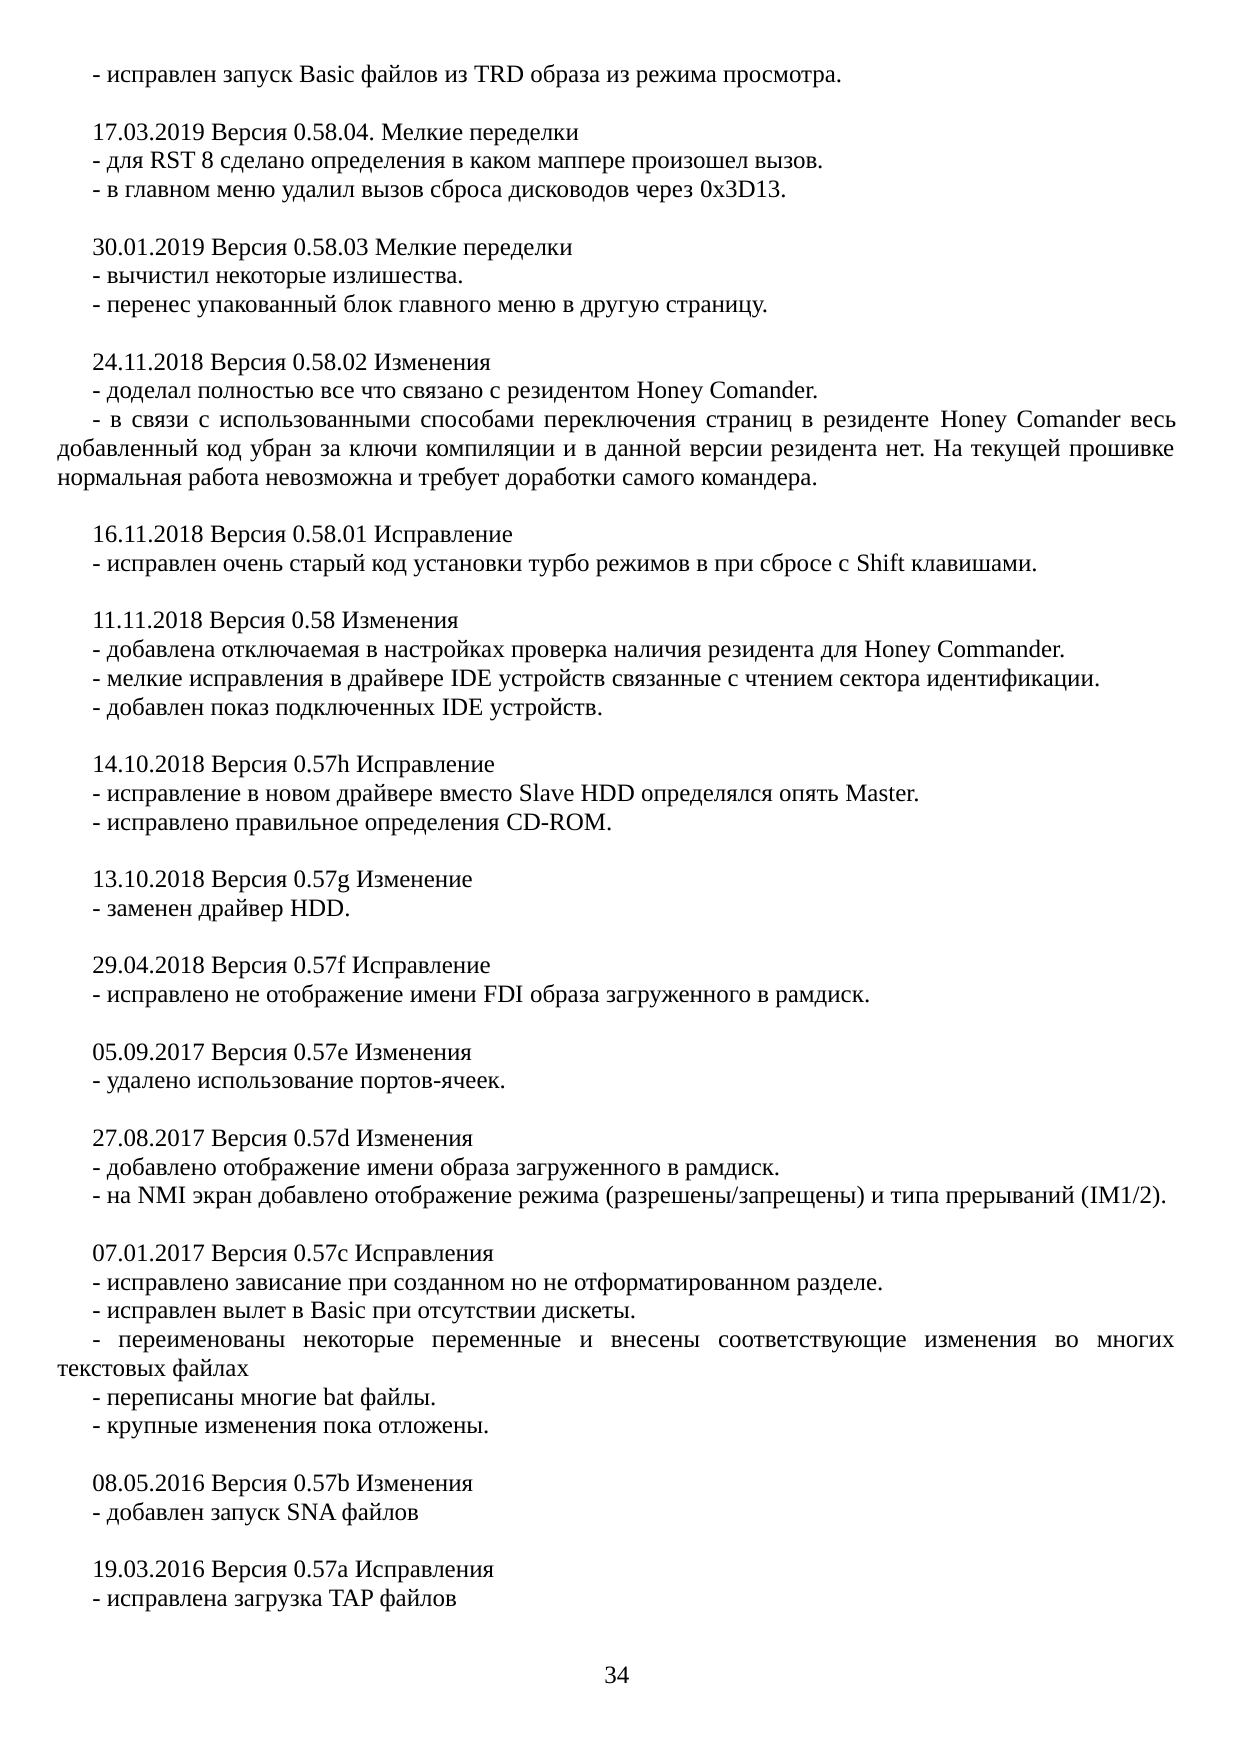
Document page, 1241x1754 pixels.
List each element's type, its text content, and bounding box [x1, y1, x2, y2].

text - добавлен показ подключенных IDE устройств. [57, 692, 1176, 721]
text 13.10.2018 Версия 0.57g Изменение [57, 864, 1176, 893]
text - перенес упакованный блок главного меню в другую страницу. [57, 289, 1176, 318]
text - на NMI экран добавлено отображение режима (разрешены/запрещены) и типа прерываний (IM1/2). [57, 1181, 1176, 1209]
text - переписаны многие bat файлы. [57, 1382, 1176, 1411]
text 16.11.2018 Версия 0.58.01 Исправление [57, 519, 1176, 548]
text - в главном меню удалил вызов сброса дисководов через 0x3D13. [57, 174, 1176, 203]
text 07.01.2017 Версия 0.57с Исправления [57, 1238, 1176, 1267]
text - исправлено правильное определения CD-ROM. [57, 807, 1176, 836]
text 14.10.2018 Версия 0.57h Исправление [57, 749, 1176, 778]
text - крупные изменения пока отложены. [57, 1411, 1176, 1439]
text - исправлен вылет в Basic при отсутствии дискеты. [57, 1296, 1176, 1324]
text - для RST 8 сделано определения в каком маппере произошел вызов. [57, 146, 1176, 174]
text 29.04.2018 Версия 0.57f Исправление [57, 951, 1176, 979]
text - вычистил некоторые излишества. [57, 261, 1176, 289]
text 19.03.2016 Версия 0.57a Исправления [57, 1554, 1176, 1583]
text - добавлен запуск SNA файлов [57, 1497, 1176, 1526]
text - исправление в новом драйвере вместо Slave HDD определялся опять Master. [57, 778, 1176, 807]
text - исправлен очень старый код установки турбо режимов в при сбросе с Shift клавишами. [57, 548, 1176, 577]
text 17.03.2019 Версия 0.58.04. Мелкие переделки [57, 117, 1176, 146]
text 30.01.2019 Версия 0.58.03 Мелкие переделки [57, 232, 1176, 261]
text - исправлено зависание при созданном но не отформатированном разделе. [57, 1267, 1176, 1296]
text 27.08.2017 Версия 0.57d Изменения [57, 1123, 1176, 1152]
text - исправлена загрузка TAP файлов [57, 1583, 1176, 1612]
text 11.11.2018 Версия 0.58 Изменения [57, 606, 1176, 634]
text - в связи с использованными способами переключения страниц в резиденте Honey Comander весь добавленный код убран за ключи компиляции и в данной версии резидента нет. На текущей прошивке нормальная работа невозможна и требует доработки самого командера. [57, 404, 1176, 491]
text - заменен драйвер HDD. [57, 893, 1176, 922]
text 05.09.2017 Версия 0.57e Изменения [57, 1037, 1176, 1066]
text - добавлено отображение имени образа загруженного в рамдиск. [57, 1152, 1176, 1181]
text - добавлена отключаемая в настройках проверка наличия резидента для Honey Commander. [57, 634, 1176, 663]
text 24.11.2018 Версия 0.58.02 Изменения [57, 347, 1176, 376]
text - исправлен запуск Basic файлов из TRD образа из режима просмотра. [57, 59, 1176, 88]
text - мелкие исправления в драйвере IDE устройств связанные с чтением сектора идентификации. [57, 663, 1176, 692]
text - исправлено не отображение имени FDI образа загруженного в рамдиск. [57, 979, 1176, 1008]
text 08.05.2016 Версия 0.57b Изменения [57, 1468, 1176, 1497]
text - доделал полностью все что связано с резидентом Honey Comander. [57, 376, 1176, 404]
text - удалено использование портов-ячеек. [57, 1066, 1176, 1094]
text - переименованы некоторые переменные и внесены соответствующие изменения во многих текстовых файлах [57, 1324, 1176, 1382]
